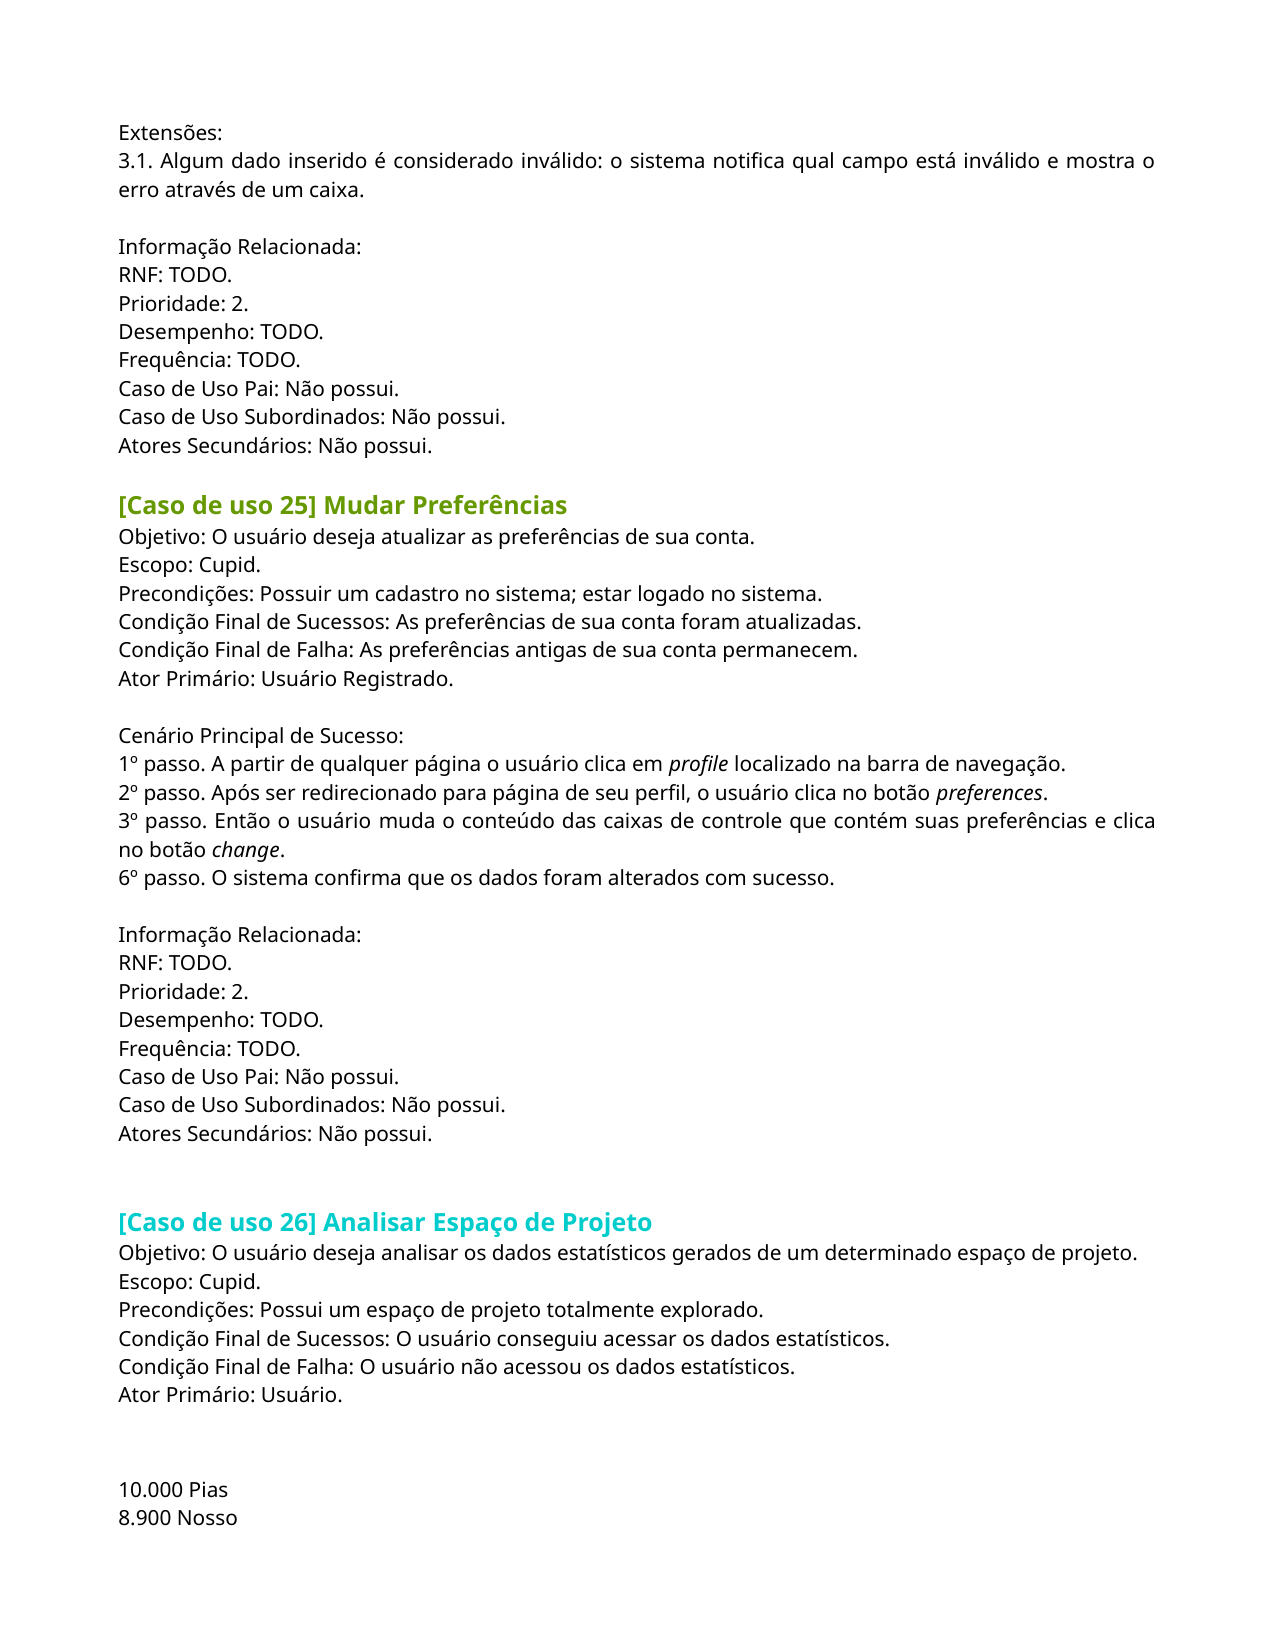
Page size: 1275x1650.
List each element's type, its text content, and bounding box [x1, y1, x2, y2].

text Caso de Uso Subordinados: Não possui. [118, 1091, 1157, 1119]
text Desempenho: TODO. [118, 1005, 1157, 1034]
text Informação Relacionada: [118, 232, 1157, 260]
text Condição Final de Falha: As preferências antigas de sua conta permanecem. [118, 636, 1157, 664]
text Caso de Uso Subordinados: Não possui. [118, 402, 1157, 431]
text Cenário Principal de Sucesso: [118, 721, 1157, 749]
text Atores Secundários: Não possui. [118, 1119, 1157, 1147]
text Condição Final de Falha: O usuário não acessou os dados estatísticos. [118, 1352, 1157, 1381]
text Extensões: [118, 118, 1157, 147]
text [Caso de uso 25] Mudar Preferências [118, 488, 1157, 522]
text 1º passo. A partir de qualquer página o usuário clica em profile localizado na barra de navegação. [118, 749, 1157, 778]
text Frequência: TODO. [118, 346, 1157, 374]
text Caso de Uso Pai: Não possui. [118, 1062, 1157, 1091]
text Objetivo: O usuário deseja analisar os dados estatísticos gerados de um determinado espaço de projeto. [118, 1238, 1157, 1267]
text Escopo: Cupid. [118, 550, 1157, 579]
text 3.1. Algum dado inserido é considerado inválido: o sistema notifica qual campo está inválido e mostra o erro através de um caixa. [118, 147, 1157, 203]
text Precondições: Possui um espaço de projeto totalmente explorado. [118, 1295, 1157, 1324]
text Informação Relacionada: [118, 920, 1157, 948]
text Frequência: TODO. [118, 1034, 1157, 1062]
text Condição Final de Sucessos: As preferências de sua conta foram atualizadas. [118, 607, 1157, 636]
text Desempenho: TODO. [118, 317, 1157, 346]
text Escopo: Cupid. [118, 1267, 1157, 1295]
text Caso de Uso Pai: Não possui. [118, 374, 1157, 402]
text Ator Primário: Usuário. [118, 1381, 1157, 1409]
text Prioridade: 2. [118, 977, 1157, 1005]
text RNF: TODO. [118, 260, 1157, 289]
text 2º passo. Após ser redirecionado para página de seu perfil, o usuário clica no botão preferences. [118, 778, 1157, 806]
text Ator Primário: Usuário Registrado. [118, 664, 1157, 692]
text Prioridade: 2. [118, 289, 1157, 317]
text 3º passo. Então o usuário muda o conteúdo das caixas de controle que contém suas preferências e clica no botão change. [118, 806, 1157, 863]
text 6º passo. O sistema confirma que os dados foram alterados com sucesso. [118, 863, 1157, 892]
text RNF: TODO. [118, 948, 1157, 977]
text Precondições: Possuir um cadastro no sistema; estar logado no sistema. [118, 579, 1157, 607]
text Atores Secundários: Não possui. [118, 431, 1157, 459]
text Objetivo: O usuário deseja atualizar as preferências de sua conta. [118, 522, 1157, 550]
text [Caso de uso 26] Analisar Espaço de Projeto [118, 1204, 1157, 1238]
text Condição Final de Sucessos: O usuário conseguiu acessar os dados estatísticos. [118, 1324, 1157, 1352]
